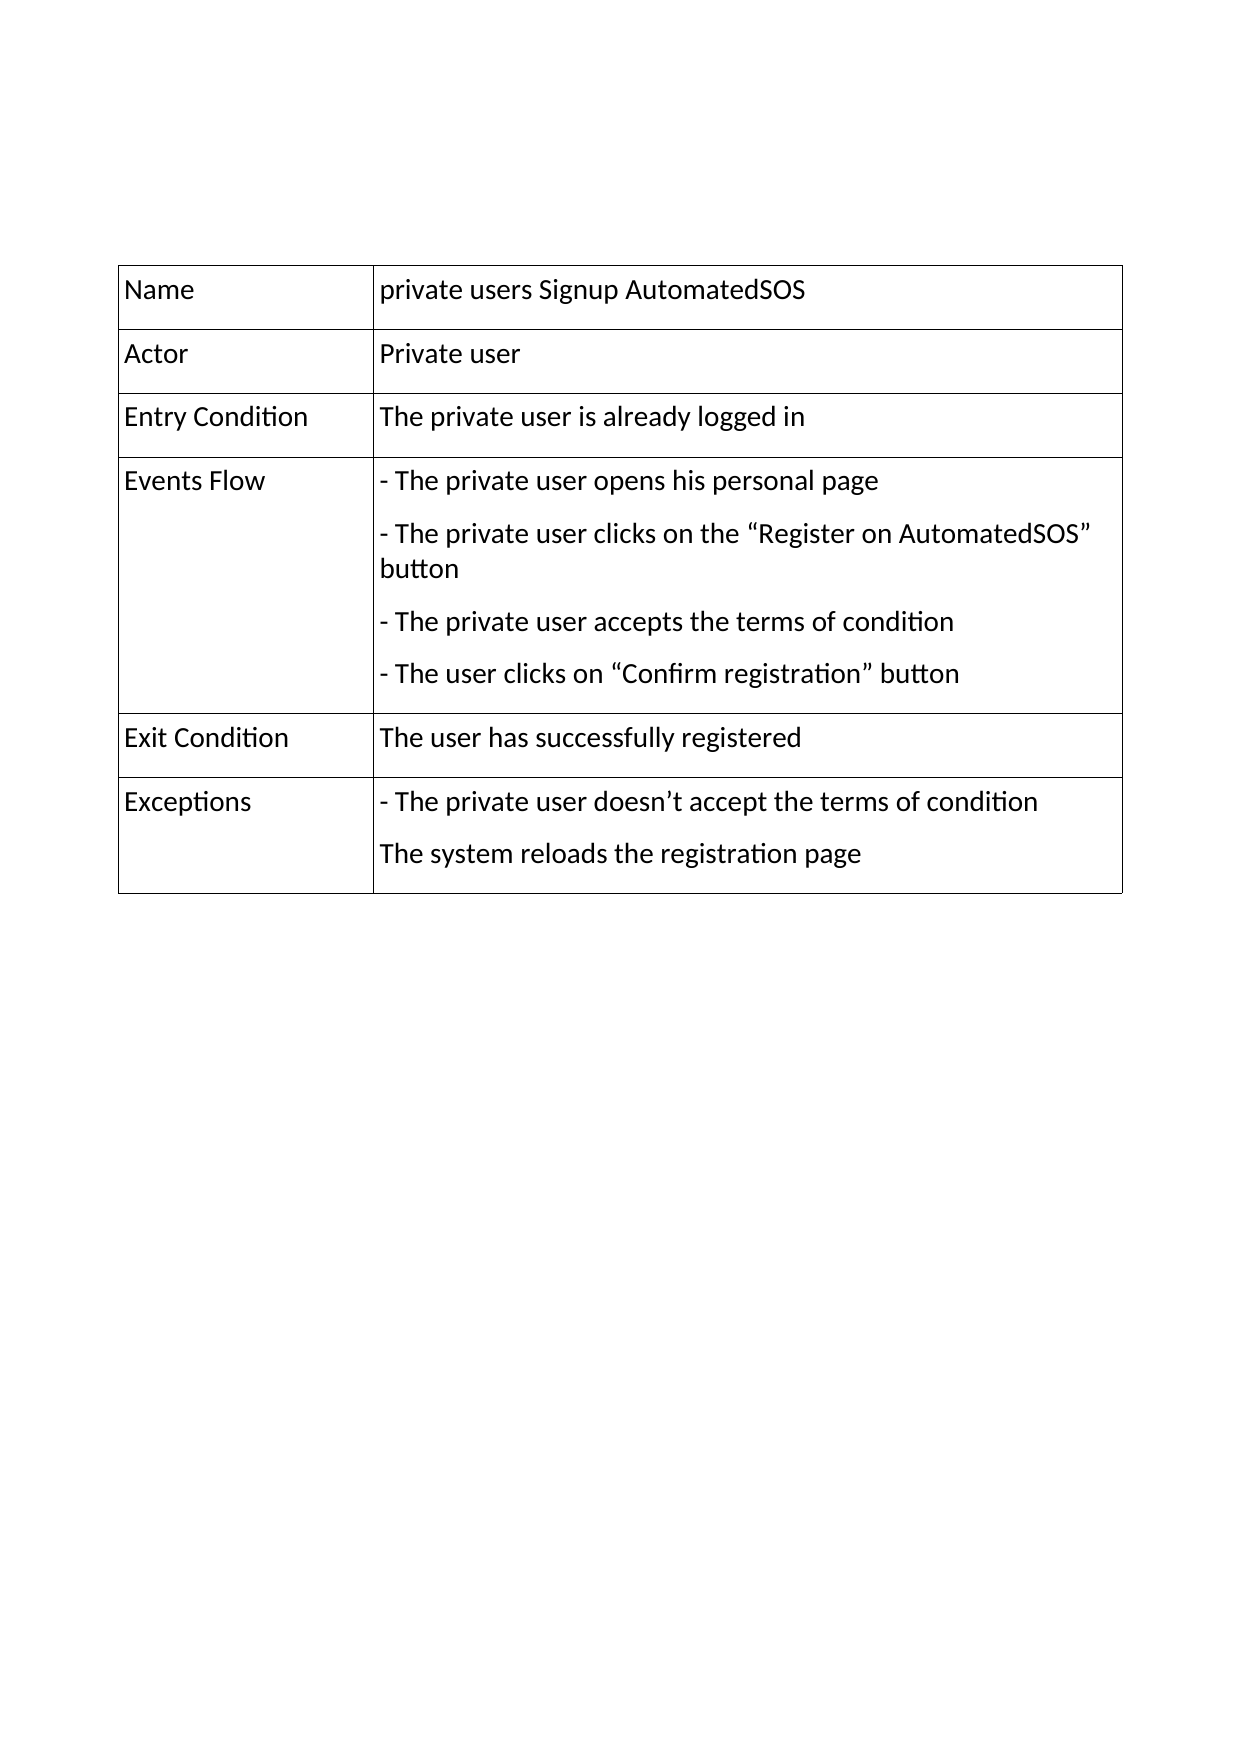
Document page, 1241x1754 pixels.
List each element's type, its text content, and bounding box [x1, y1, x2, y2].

table_cell Private user [374, 330, 1122, 393]
table_cell The private user is already logged in [374, 394, 1122, 457]
table_cell Exit Condition [119, 714, 373, 777]
table_cell - The private user opens his personal page - The private user clicks on the “Register on AutomatedSOS” button - The private user accepts the terms of condition - The user clicks on “Confirm registration” button [374, 458, 1122, 713]
table_cell Exceptions [119, 778, 373, 893]
table_cell Actor [119, 330, 373, 393]
table_cell Events Flow [119, 458, 373, 713]
table_header Name [119, 266, 373, 329]
table_cell Entry Condition [119, 394, 373, 457]
table_cell The user has successfully registered [374, 714, 1122, 777]
table_header private users Signup AutomatedSOS [374, 266, 1122, 329]
table_cell - The private user doesn’t accept the terms of condition The system reloads the registration page [374, 778, 1122, 893]
